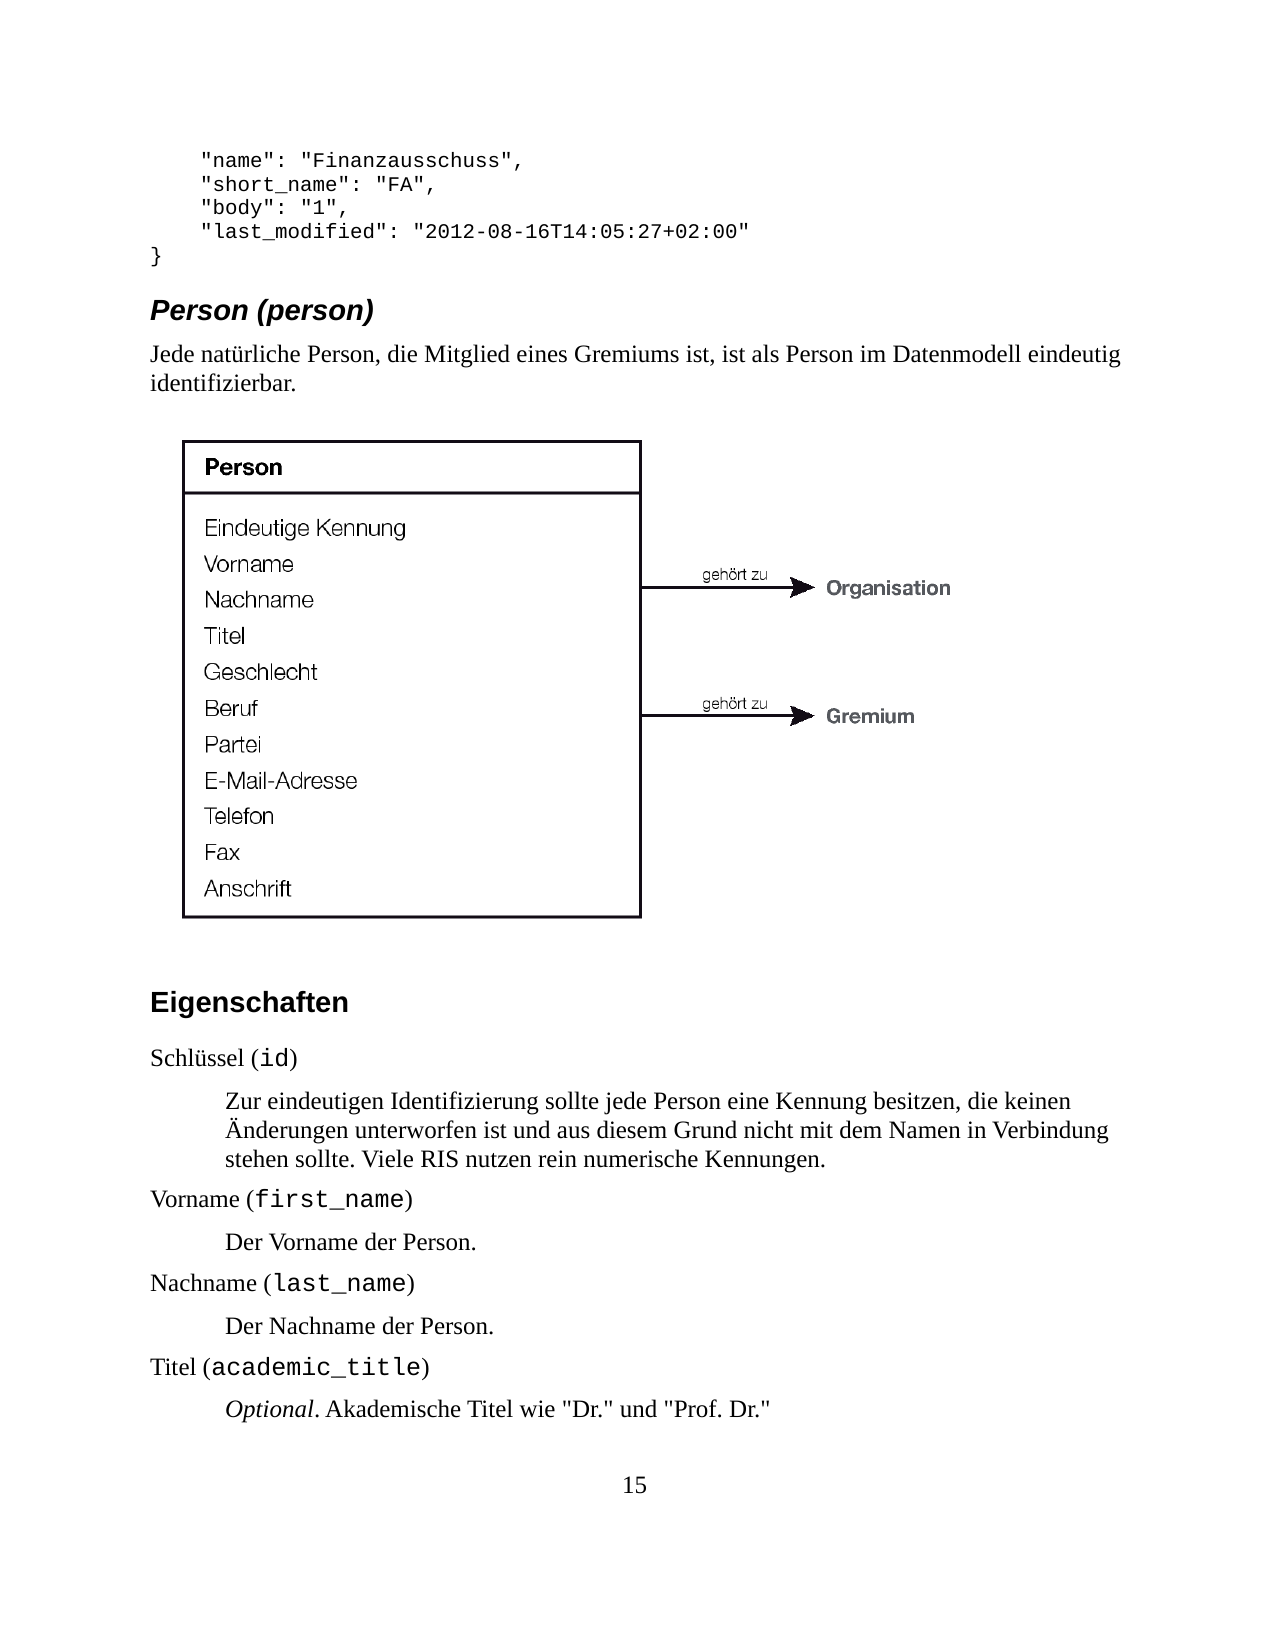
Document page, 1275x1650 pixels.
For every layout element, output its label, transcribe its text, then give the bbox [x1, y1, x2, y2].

picture [150, 405, 1013, 952]
text "last_modified": "2012-08-16T14:05:27+02:00" [150, 221, 1125, 244]
text "short_name": "FA", [150, 174, 1125, 197]
text Nachname (last_name) [150, 1268, 1125, 1299]
text Vorname (first_name) [150, 1184, 1125, 1215]
text Der Vorname der Person. [225, 1227, 1125, 1256]
text } [150, 244, 1125, 268]
text Titel (academic_title) [150, 1352, 1125, 1382]
text Der Nachname der Person. [225, 1311, 1125, 1340]
text Jede natürliche Person, die Mitglied eines Gremiums ist, ist als Person im Datenmodell eindeutig identifizierbar. [150, 339, 1125, 397]
text "name": "Finanzausschuss", [150, 150, 1125, 174]
text Schlüssel (id) [150, 1043, 1125, 1074]
subtitle Eigenschaften [150, 986, 1125, 1019]
text Optional. Akademische Titel wie "Dr." und "Prof. Dr." [225, 1394, 1125, 1423]
text Zur eindeutigen Identifizierung sollte jede Person eine Kennung besitzen, die keinen Änderungen unterworfen ist und aus diesem Grund nicht mit dem Namen in Verbindung stehen sollte. Viele RIS nutzen rein numerische Kennungen. [225, 1086, 1125, 1173]
subtitle Person (person) [150, 293, 1125, 327]
text "body": "1", [150, 197, 1125, 221]
